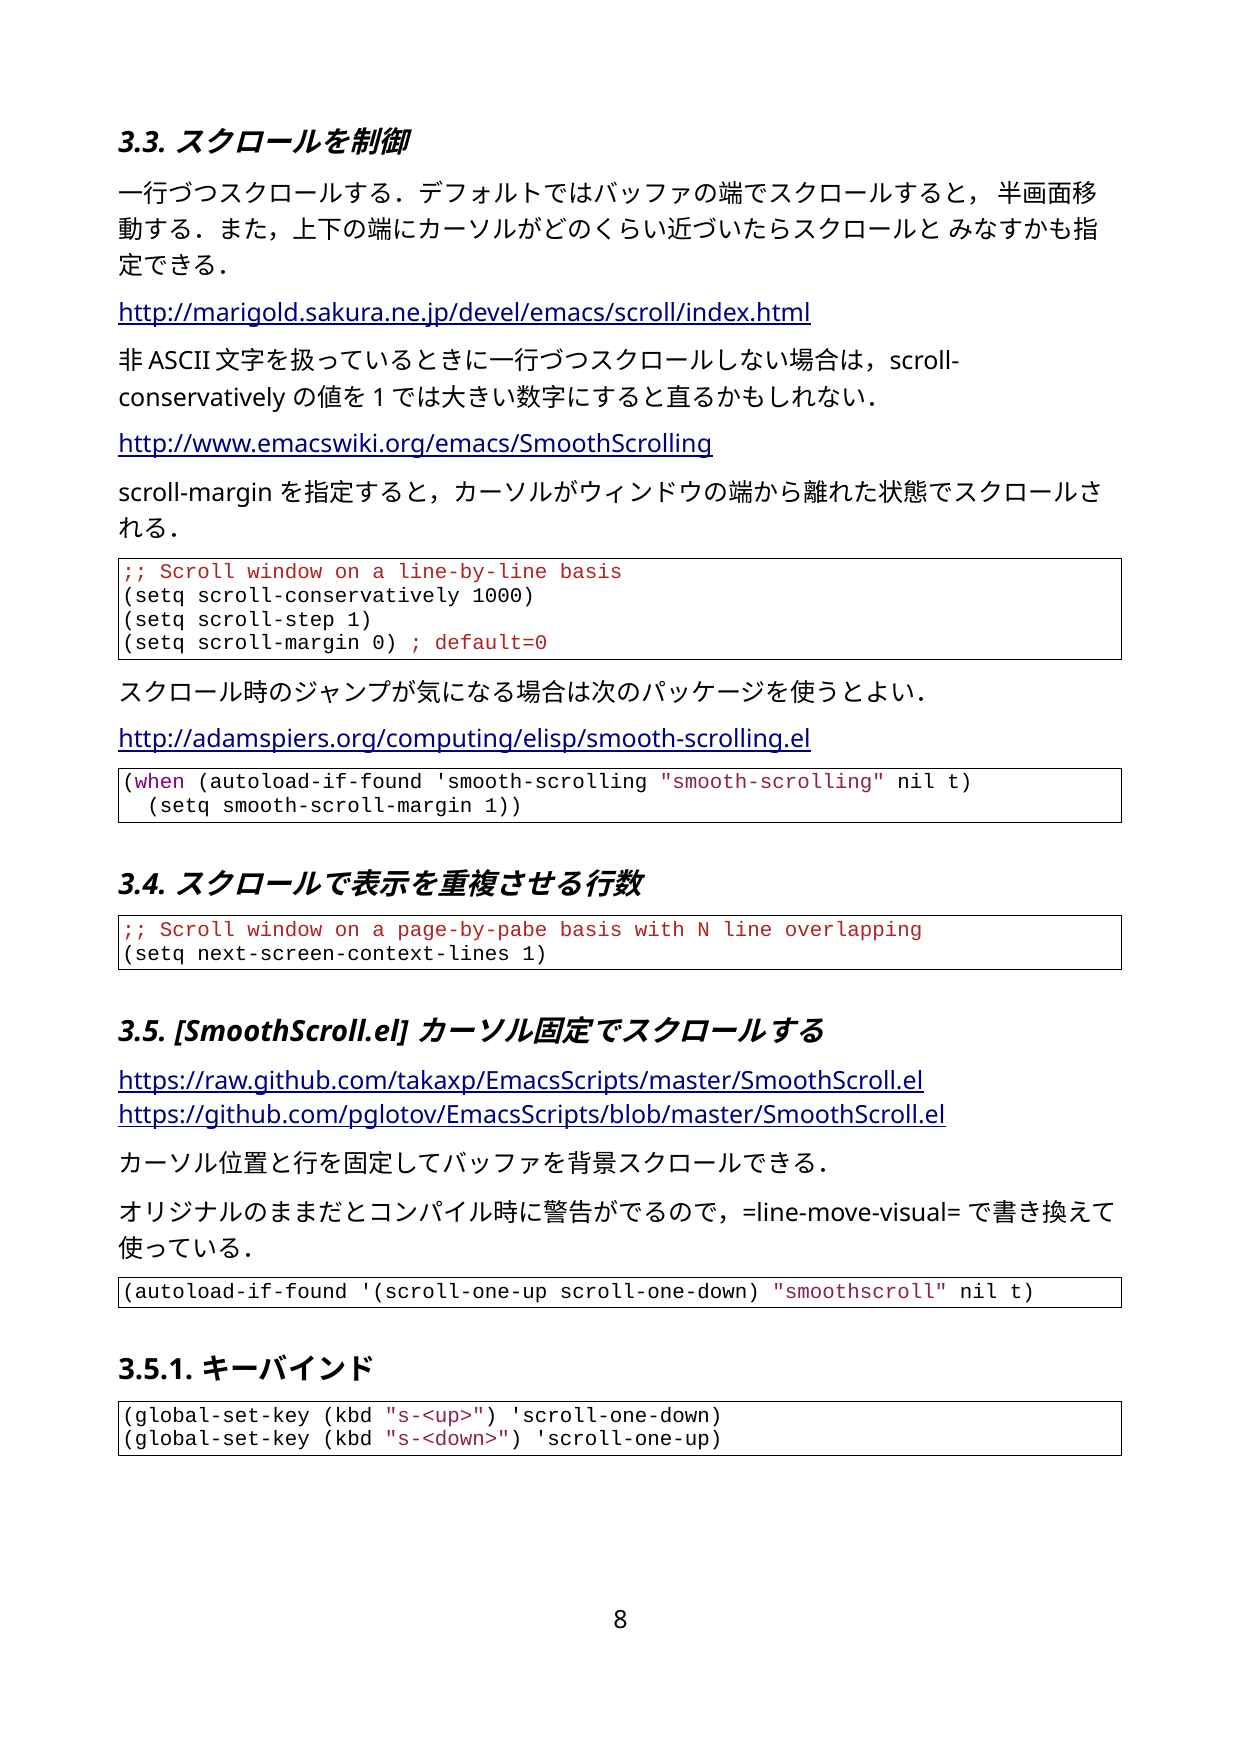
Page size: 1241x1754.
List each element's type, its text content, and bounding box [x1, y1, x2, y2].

subtitle [SmoothScroll.el] カーソル固定でスクロールする [118, 1008, 1122, 1050]
text (autoload-if-found '(scroll-one-up scroll-one-down) "smoothscroll" nil t) [119, 1278, 1121, 1307]
text http://adamspiers.org/computing/elisp/smooth-scrolling.el [118, 721, 1122, 755]
text スクロール時のジャンプが気になる場合は次のパッケージを使うとよい． [118, 672, 1122, 708]
text オリジナルのままだとコンパイル時に警告がでるので，=line-move-visual= で書き換えて使っている． [118, 1192, 1122, 1264]
text 一行づつスクロールする．デフォルトではバッファの端でスクロールすると， 半画面移動する．また，上下の端にカーソルがどのくらい近づいたらスクロールと みなすかも指定できる． [118, 173, 1122, 282]
text ;; Scroll window on a page-by-pabe basis with N line overlapping [119, 916, 1121, 939]
text (global-set-key (kbd "s-<down>") 'scroll-one-up) [119, 1424, 1121, 1455]
subtitle スクロールを制御 [118, 118, 1122, 161]
text (setq scroll-step 1) [119, 605, 1121, 628]
text (setq next-screen-context-lines 1) [119, 939, 1121, 969]
text https://raw.github.com/takaxp/EmacsScripts/master/SmoothScroll.el https://github.com/pglotov/EmacsScripts/blob/master/SmoothScroll.el [118, 1063, 1122, 1131]
text (global-set-key (kbd "s-<up>") 'scroll-one-down) [119, 1402, 1121, 1424]
text http://marigold.sakura.ne.jp/devel/emacs/scroll/index.html [118, 294, 1122, 328]
text (setq scroll-margin 0) ; default=0 [119, 628, 1121, 659]
subtitle キーバインド [118, 1346, 1122, 1388]
text (setq smooth-scroll-margin 1)) [119, 791, 1121, 822]
text scroll-margin を指定すると，カーソルがウィンドウの端から離れた状態でスクロールされる． [118, 472, 1122, 545]
text 非ASCII文字を扱っているときに一行づつスクロールしない場合は，scroll-conservatively の値を1では大きい数字にすると直るかもしれない． [118, 341, 1122, 413]
subtitle スクロールで表示を重複させる行数 [118, 860, 1122, 903]
text ;; Scroll window on a line-by-line basis [119, 559, 1121, 581]
text http://www.emacswiki.org/emacs/SmoothScrolling [118, 426, 1122, 460]
text (setq scroll-conservatively 1000) [119, 581, 1121, 605]
text (when (autoload-if-found 'smooth-scrolling "smooth-scrolling" nil t) [119, 769, 1121, 791]
text カーソル位置と行を固定してバッファを背景スクロールできる． [118, 1143, 1122, 1179]
